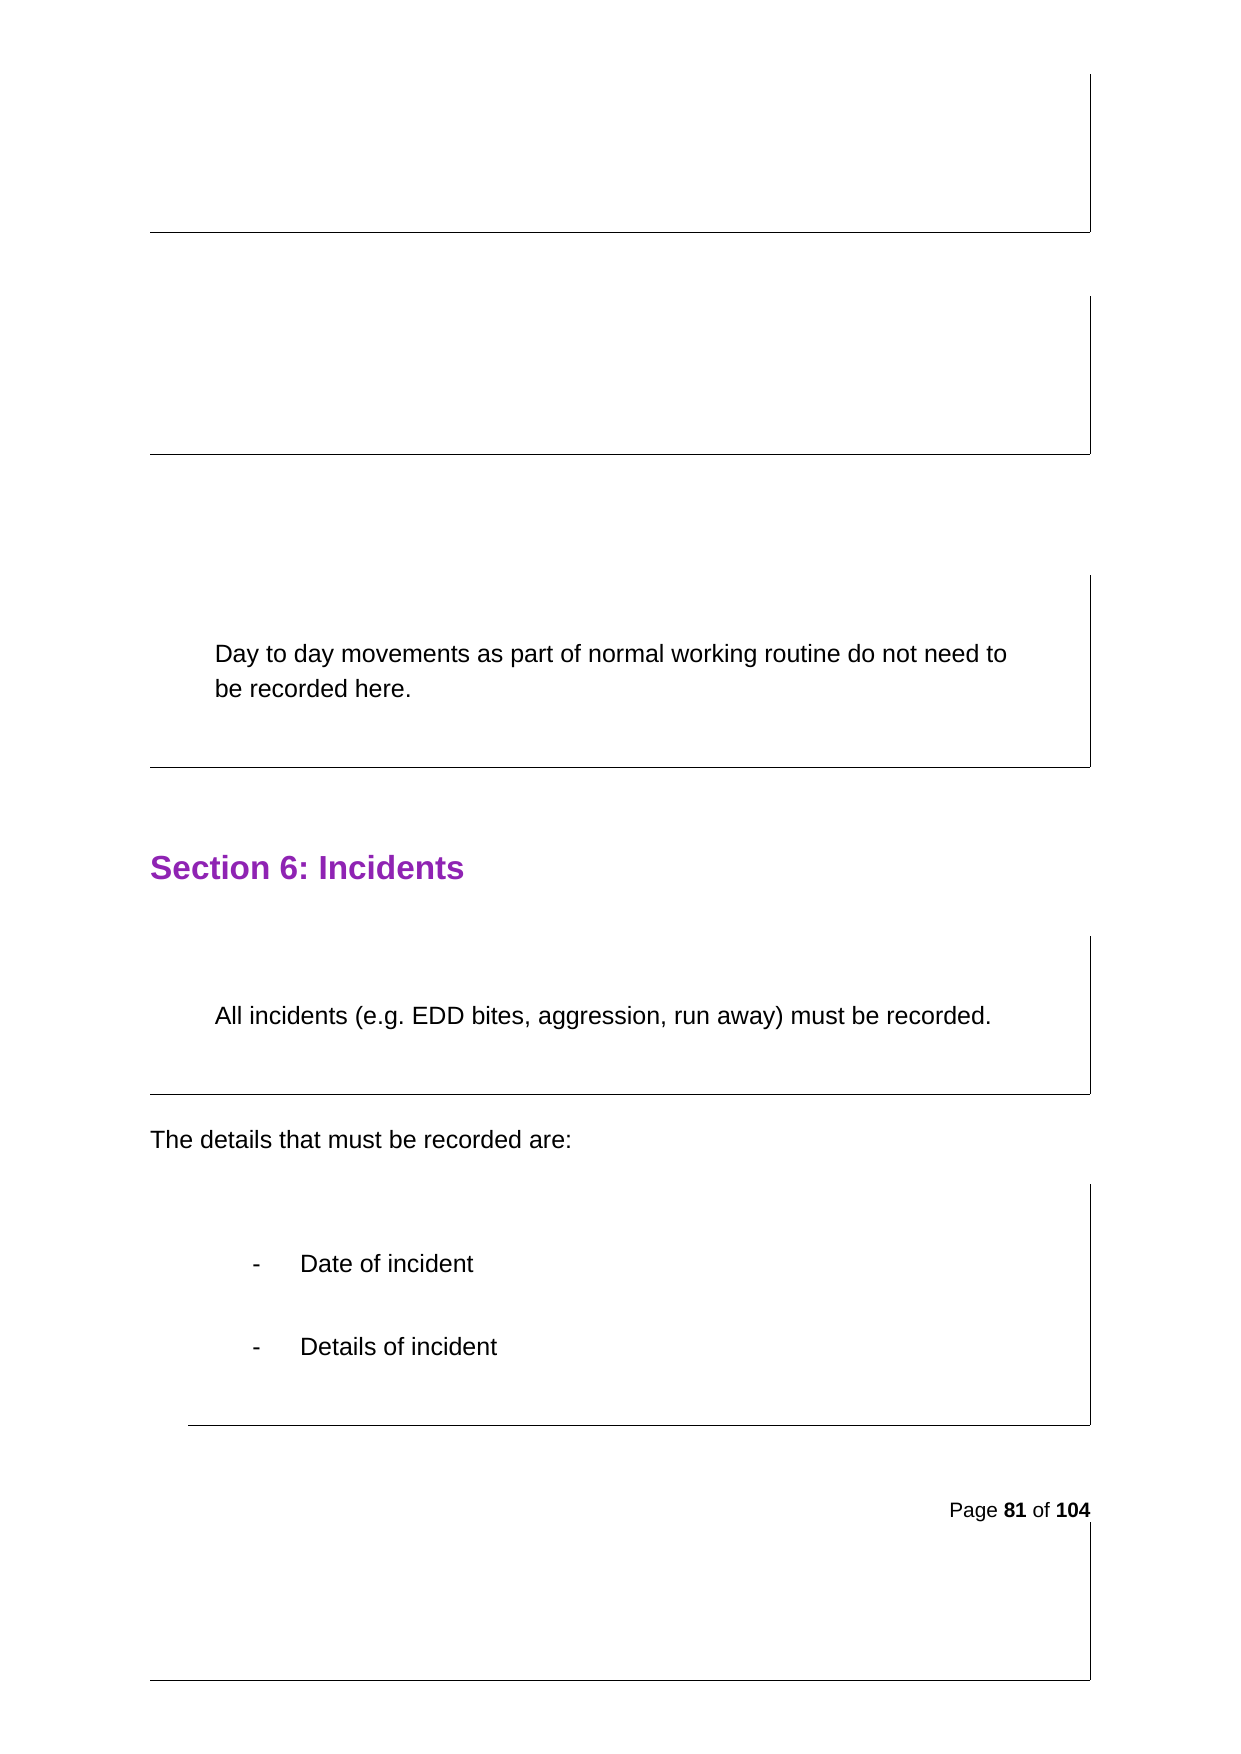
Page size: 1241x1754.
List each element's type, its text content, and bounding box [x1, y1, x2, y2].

text Day to day movements as part of normal working routine do not need to be recorded here. [150, 574, 1090, 767]
list Details of incident [187, 1267, 1090, 1425]
text All incidents (e.g. EDD bites, aggression, run away) must be recorded. [150, 936, 1090, 1094]
list Date of incident [187, 1184, 1090, 1267]
text The details that must be recorded are: [150, 1125, 1090, 1153]
subtitle Section 6: Incidents [150, 848, 1090, 886]
